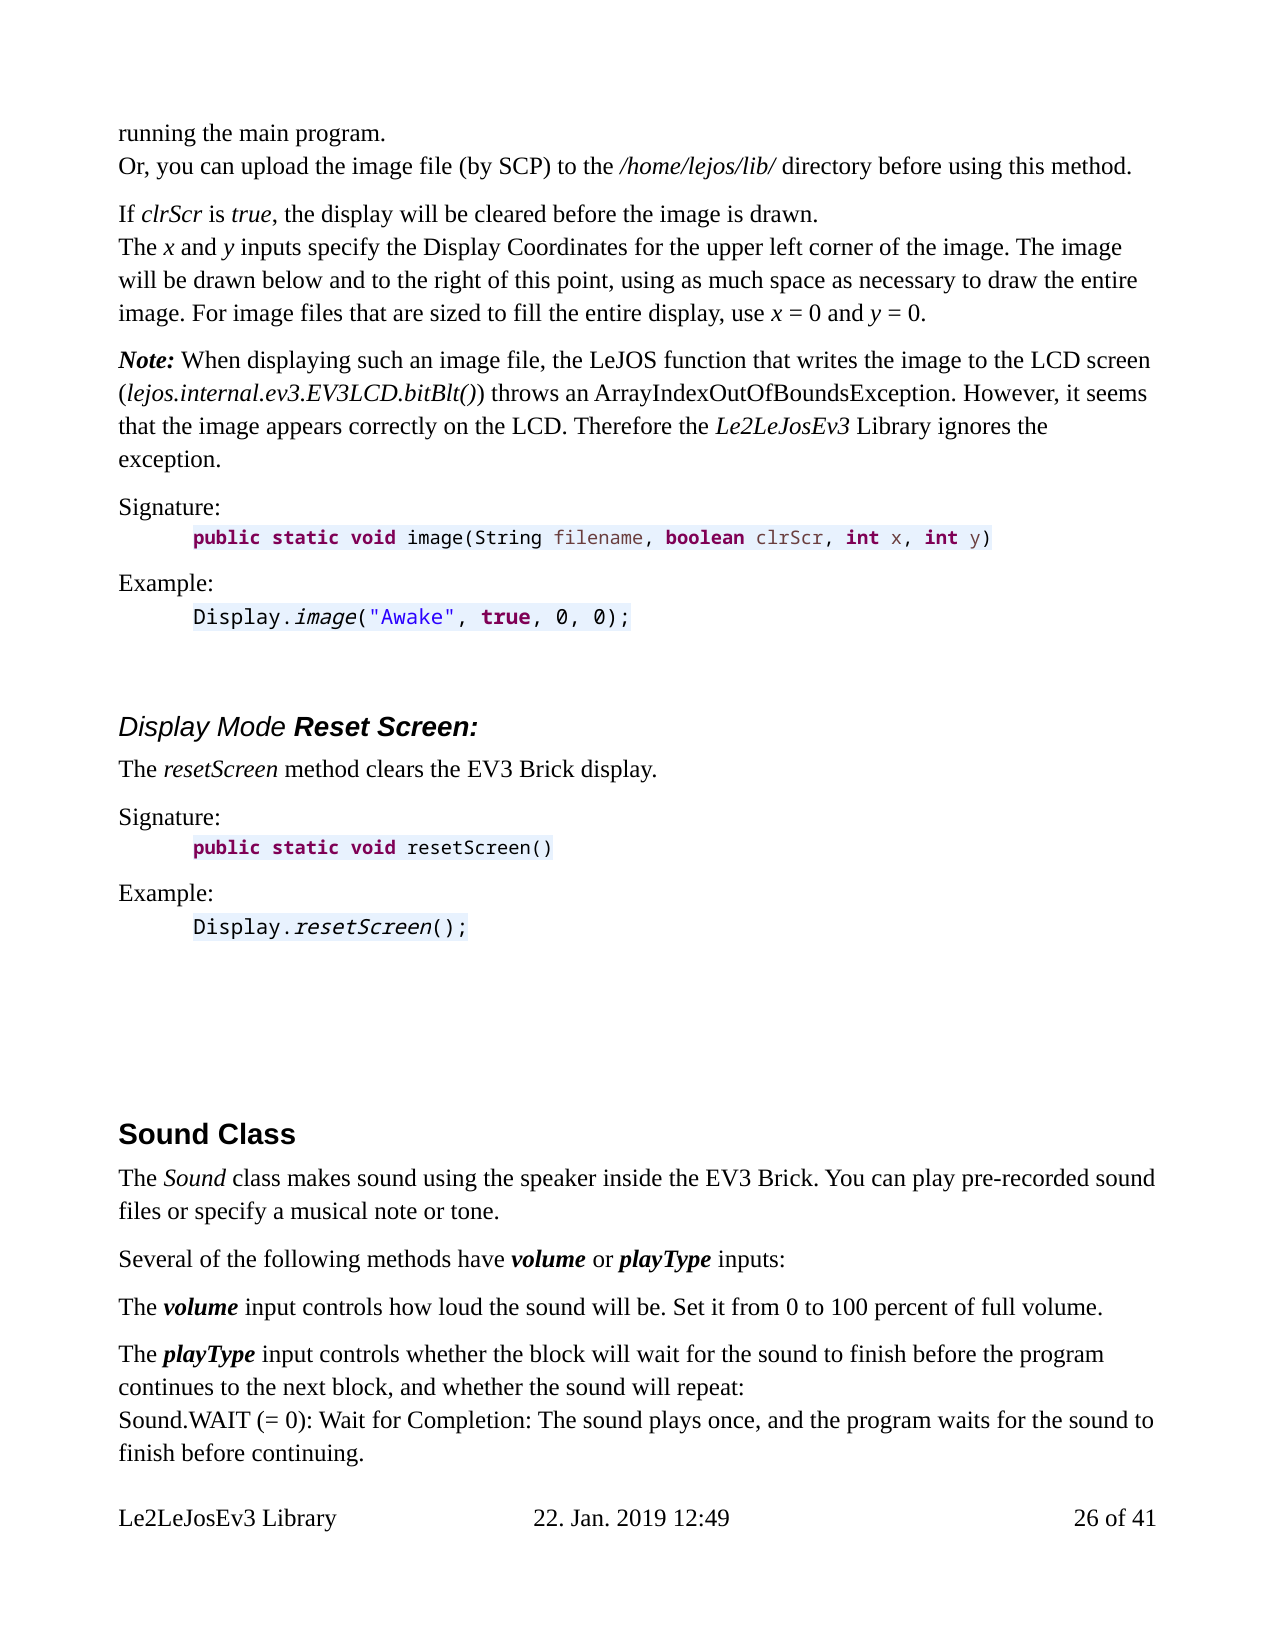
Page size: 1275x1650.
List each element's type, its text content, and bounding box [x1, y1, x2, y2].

text Example: Display.resetScreen(); [118, 878, 1157, 941]
text The playType input controls whether the block will wait for the sound to finish before the program continues to the next block, and whether the sound will repeat: Sound.WAIT (= 0): Wait for Completion: The sound plays once, and the program waits for the sound to finish before continuing. [118, 1339, 1157, 1467]
text The Sound class makes sound using the speaker inside the EV3 Brick. You can play pre-recorded sound files or specify a musical note or tone. [118, 1163, 1157, 1225]
text Signature: public static void resetScreen() [118, 802, 1157, 860]
text Note: When displaying such an image file, the LeJOS function that writes the image to the LCD screen (lejos.internal.ev3.EV3LCD.bitBlt()) throws an ArrayIndexOutOfBoundsException. However, it seems that the image appears correctly on the LCD. Therefore the Le2LeJosEv3 Library ignores the exception. [118, 345, 1157, 473]
subtitle Sound Class [118, 1117, 1157, 1151]
text Example: Display.image("Awake", true, 0, 0); [118, 568, 1157, 631]
text running the main program. Or, you can upload the image file (by SCP) to the /home/lejos/lib/ directory before using this method. [118, 118, 1157, 180]
text The volume input controls how loud the sound will be. Set it from 0 to 100 percent of full volume. [118, 1292, 1157, 1320]
subtitle Display Mode Reset Screen: [118, 710, 1157, 742]
text Several of the following methods have volume or playType inputs: [118, 1244, 1157, 1273]
text If clrScr is true, the display will be cleared before the image is drawn. The x and y inputs specify the Display Coordinates for the upper left corner of the image. The image will be drawn below and to the right of this point, using as much space as necessary to draw the entire image. For image files that are sized to fill the entire display, use x = 0 and y = 0. [118, 199, 1157, 327]
text The resetScreen method clears the EV3 Brick display. [118, 754, 1157, 783]
text Signature: public static void image(String filename, boolean clrScr, int x, int y) [118, 492, 1157, 550]
